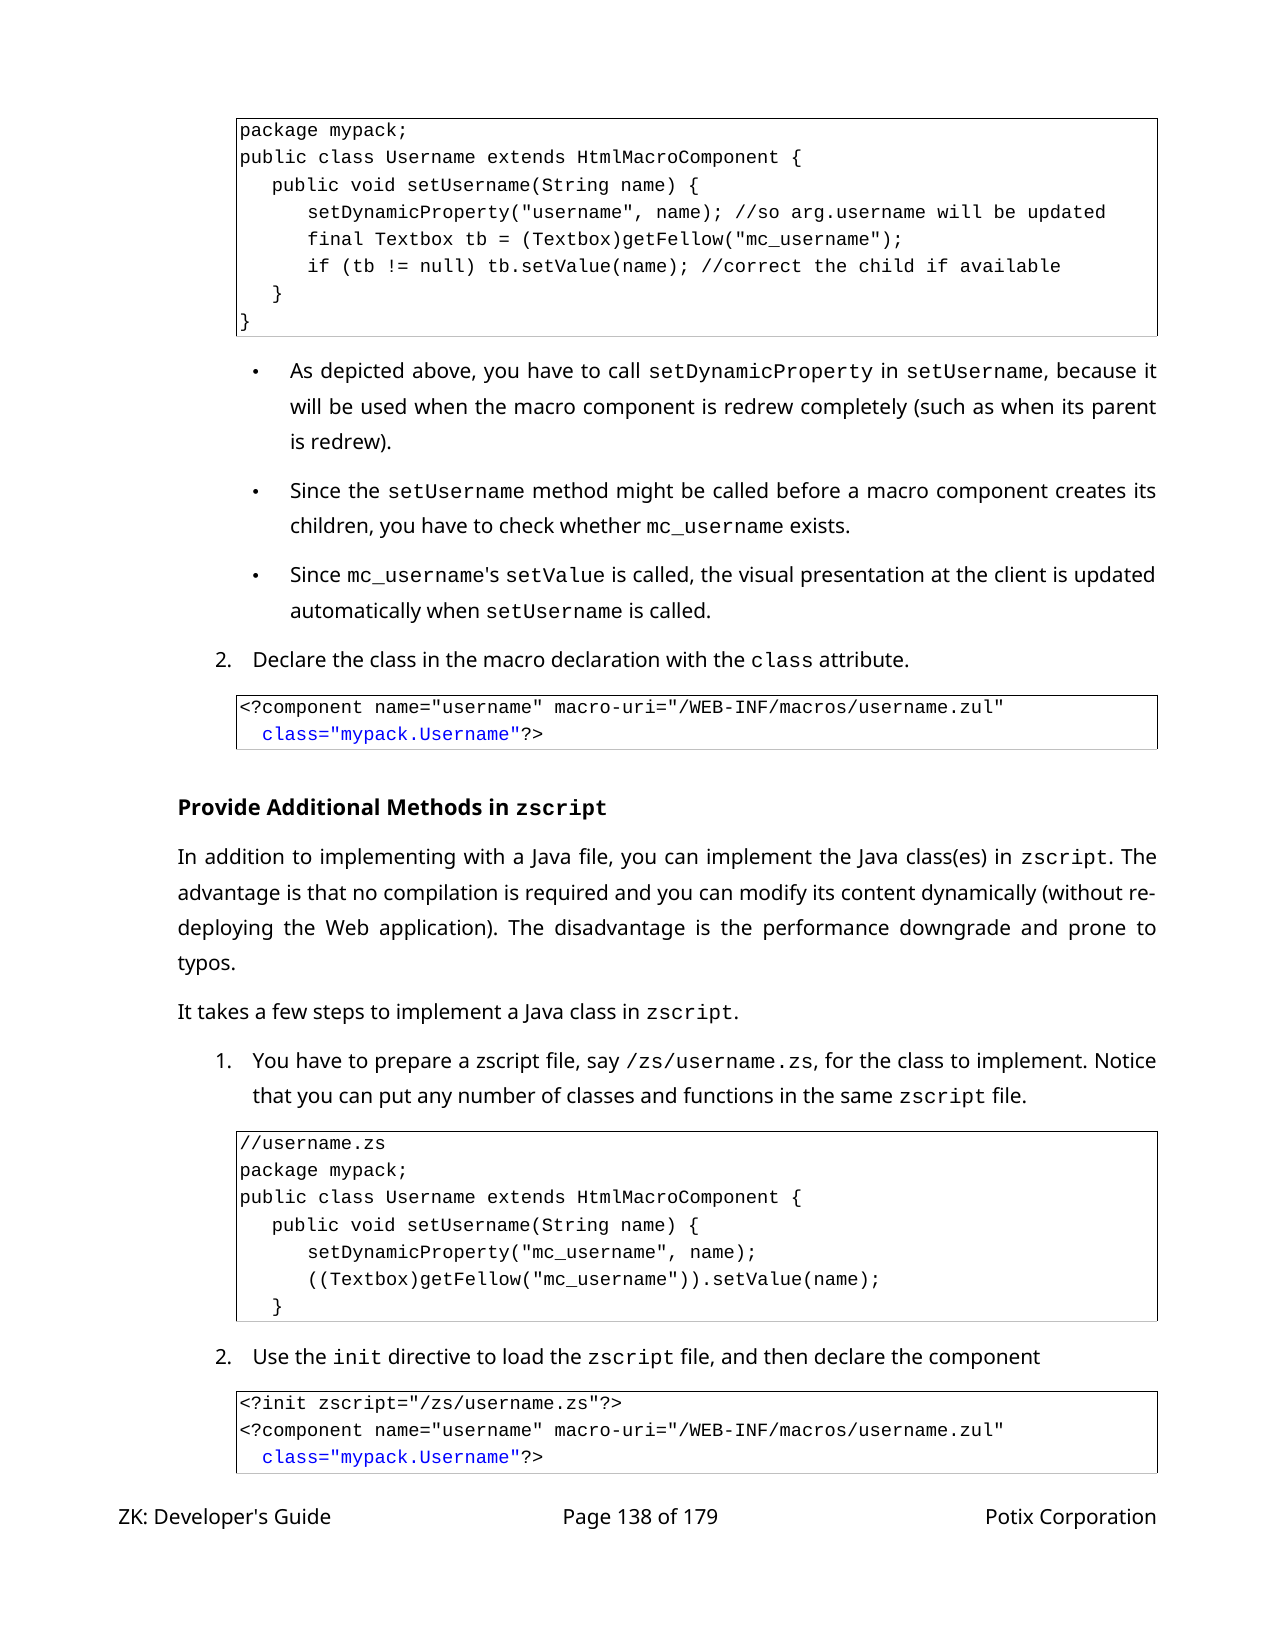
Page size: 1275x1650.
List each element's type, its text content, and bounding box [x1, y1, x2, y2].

text In addition to implementing with a Java file, you can implement the Java class(es) in zscript. The advantage is that no compilation is required and you can modify its content dynamically (without re-deploying the Web application). The disadvantage is the performance downgrade and prone to typos. [177, 842, 1157, 976]
text <?init zscript="/zs/username.zs"?> [237, 1392, 1157, 1415]
list You have to prepare a zscript file, say /zs/username.zs, for the class to implement. Notice that you can put any number of classes and functions in the same zscript file. [215, 1046, 1157, 1110]
text } [237, 1294, 1157, 1321]
text It takes a few steps to implement a Java class in zscript. [177, 997, 1157, 1026]
text public class Username extends HtmlMacroComponent { [237, 145, 1157, 169]
text setDynamicProperty("mc_username", name); [237, 1239, 1157, 1264]
list Since the setUsername method might be called before a macro component creates its children, you have to check whether mc_username exists. [252, 476, 1157, 540]
subtitle Provide Additional Methods in zscript [177, 791, 1157, 822]
text <?component name="username" macro-uri="/WEB-INF/macros/username.zul" [237, 696, 1157, 719]
text final Textbox tb = (Textbox)getFellow("mc_username"); [237, 227, 1157, 251]
text if (tb != null) tb.setValue(name); //correct the child if available [237, 254, 1157, 278]
text public void setUsername(String name) { [237, 1212, 1157, 1237]
text package mypack; [237, 1158, 1157, 1182]
text ((Textbox)getFellow("mc_username")).setValue(name); [237, 1267, 1157, 1291]
list Use the init directive to load the zscript file, and then declare the component [215, 1342, 1157, 1370]
text <?component name="username" macro-uri="/WEB-INF/macros/username.zul" [237, 1418, 1157, 1442]
text //username.zs [237, 1132, 1157, 1155]
list Declare the class in the macro declaration with the class attribute. [215, 645, 1157, 674]
text public class Username extends HtmlMacroComponent { [237, 1185, 1157, 1209]
text } [237, 281, 1157, 306]
text class="mypack.Username"?> [237, 722, 1157, 749]
list Since mc_username's setValue is called, the visual presentation at the client is updated automatically when setUsername is called. [252, 561, 1157, 625]
list As depicted above, you have to call setDynamicProperty in setUsername, because it will be used when the macro component is redrew completely (such as when its parent is redrew). [252, 356, 1157, 455]
text class="mypack.Username"?> [237, 1445, 1157, 1473]
text package mypack; [237, 119, 1157, 142]
text } [237, 308, 1157, 336]
text public void setUsername(String name) { [237, 172, 1157, 197]
text setDynamicProperty("username", name); //so arg.username will be updated [237, 200, 1157, 224]
